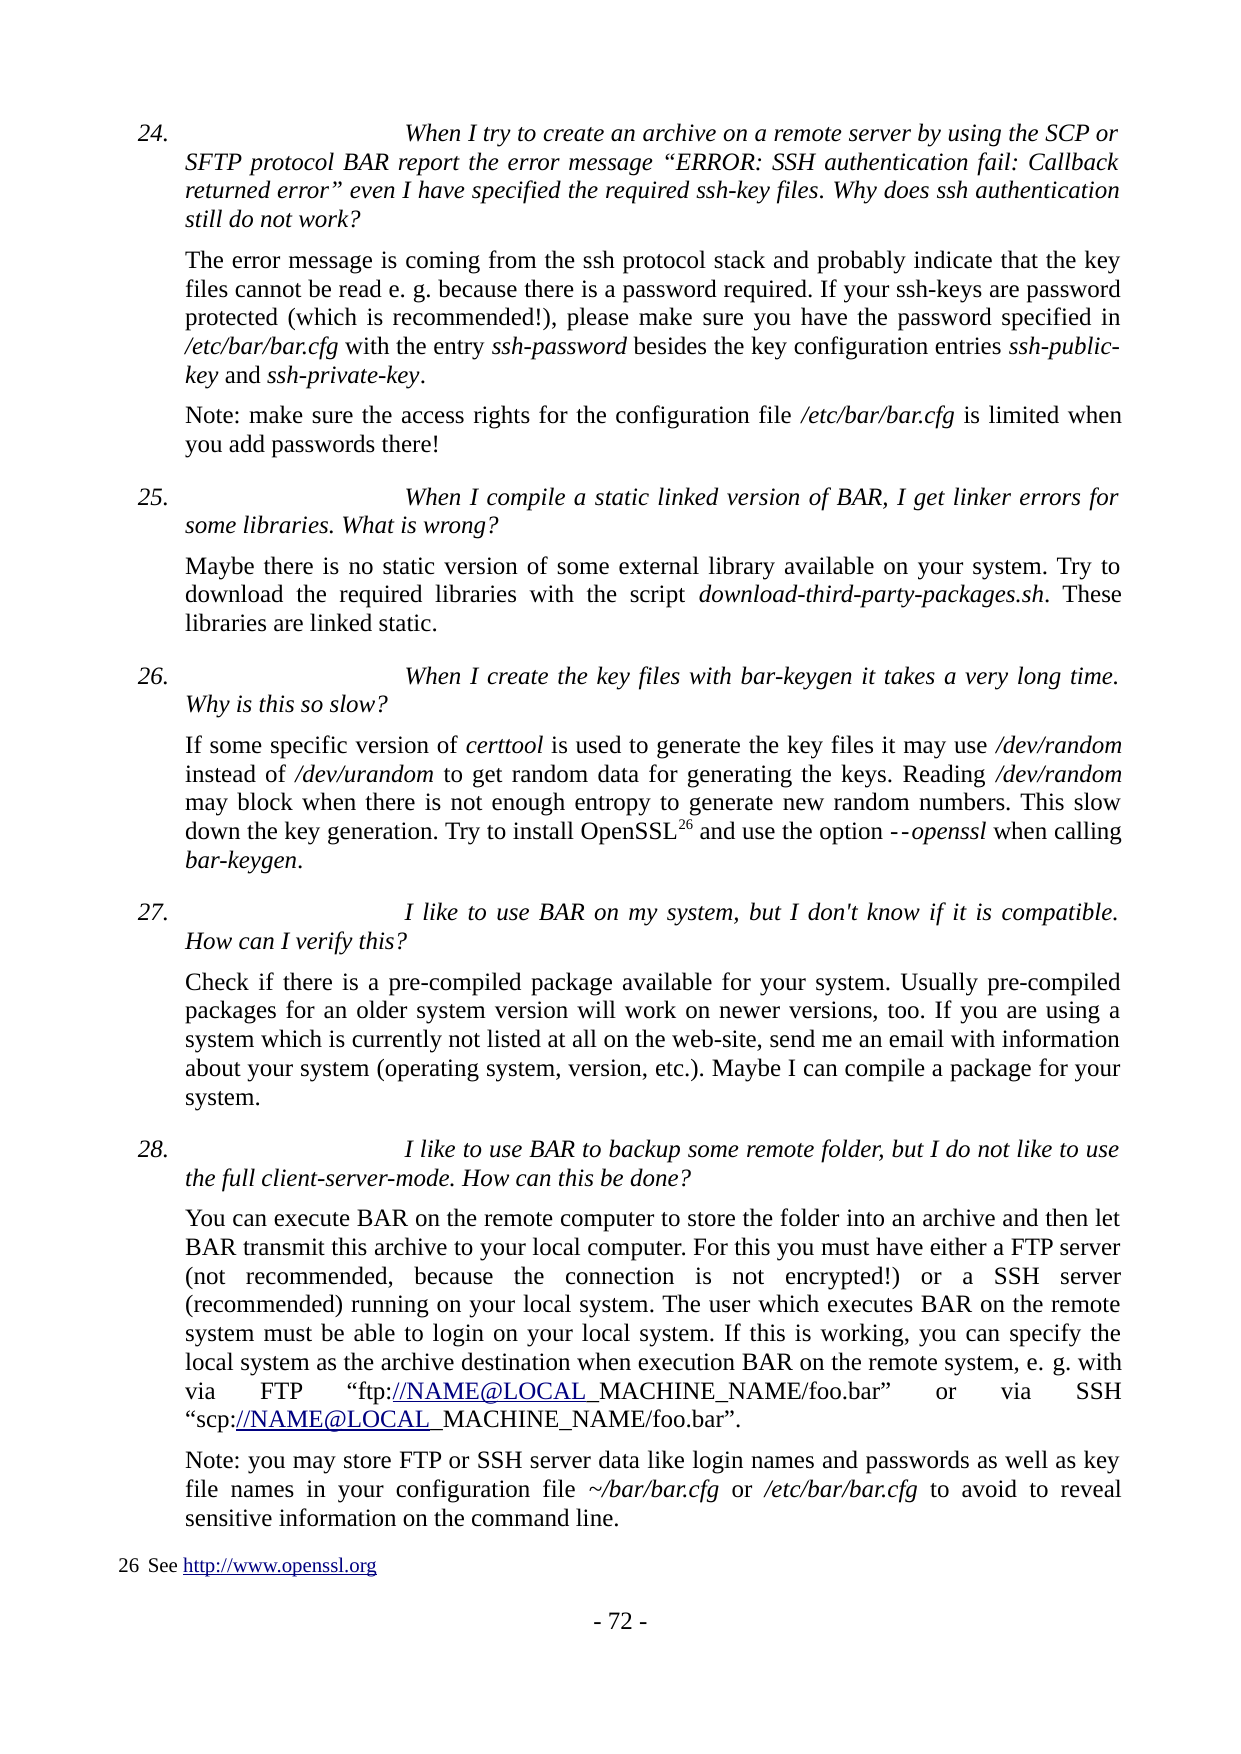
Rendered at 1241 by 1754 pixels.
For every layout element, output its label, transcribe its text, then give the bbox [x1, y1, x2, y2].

text You can execute BAR on the remote computer to store the folder into an archive and then let BAR transmit this archive to your local computer. For this you must have either a FTP server (not recommended, because the connection is not encrypted!) or a SSH server (recommended) running on your local system. The user which executes BAR on the remote system must be able to login on your local system. If this is working, you can specify the local system as the archive destination when execution BAR on the remote system, e. g. with via FTP “ftp://NAME@LOCAL_MACHINE_NAME/foo.bar” or via SSH “scp://NAME@LOCAL_MACHINE_NAME/foo.bar”. [185, 1203, 1122, 1433]
list When I try to create an archive on a remote server by using the SCP or SFTP protocol BAR report the error message “ERROR: SSH authentication fail: Callback returned error” even I have specified the required ssh-key files. Why does ssh authentication still do not work? [138, 118, 1122, 233]
list I like to use BAR to backup some remote folder, but I do not like to use the full client-server-mode. How can this be done? [138, 1134, 1122, 1192]
text The error message is coming from the ssh protocol stack and probably indicate that the key files cannot be read e. g. because there is a password required. If your ssh-keys are password protected (which is recommended!), please make sure you have the password specified in /etc/bar/bar.cfg with the entry ssh-password besides the key configuration entries ssh-public-key and ssh-private-key. [185, 245, 1122, 389]
list When I compile a static linked version of BAR, I get linker errors for some libraries. What is wrong? [138, 482, 1122, 539]
text Note: you may store FTP or SSH server data like login names and passwords as well as key file names in your configuration file ~/bar/bar.cfg or /etc/bar/bar.cfg to avoid to reveal sensitive information on the command line. [185, 1445, 1122, 1531]
text Maybe there is no static version of some external library available on your system. Try to download the required libraries with the script download-third-party-packages.sh. These libraries are linked static. [185, 551, 1122, 637]
text See http://www.openssl.org [118, 1553, 1122, 1577]
text Note: make sure the access rights for the configuration file /etc/bar/bar.cfg is limited when you add passwords there! [185, 400, 1122, 458]
text If some specific version of certtool is used to generate the key files it may use /dev/random instead of /dev/urandom to get random data for generating the keys. Reading /dev/random may block when there is not enough entropy to generate new random numbers. This slow down the key generation. Try to install OpenSSL and use the option ‑‑openssl when calling bar-keygen. [185, 730, 1122, 874]
list I like to use BAR on my system, but I don't know if it is compatible. How can I verify this? [138, 897, 1122, 955]
list When I create the key files with bar-keygen it takes a very long time. Why is this so slow? [138, 661, 1122, 718]
text Check if there is a pre-compiled package available for your system. Usually pre-compiled packages for an older system version will work on newer versions, too. If you are using a system which is currently not listed at all on the web-site, send me an email with information about your system (operating system, version, etc.). Maybe I can compile a package for your system. [185, 967, 1122, 1110]
